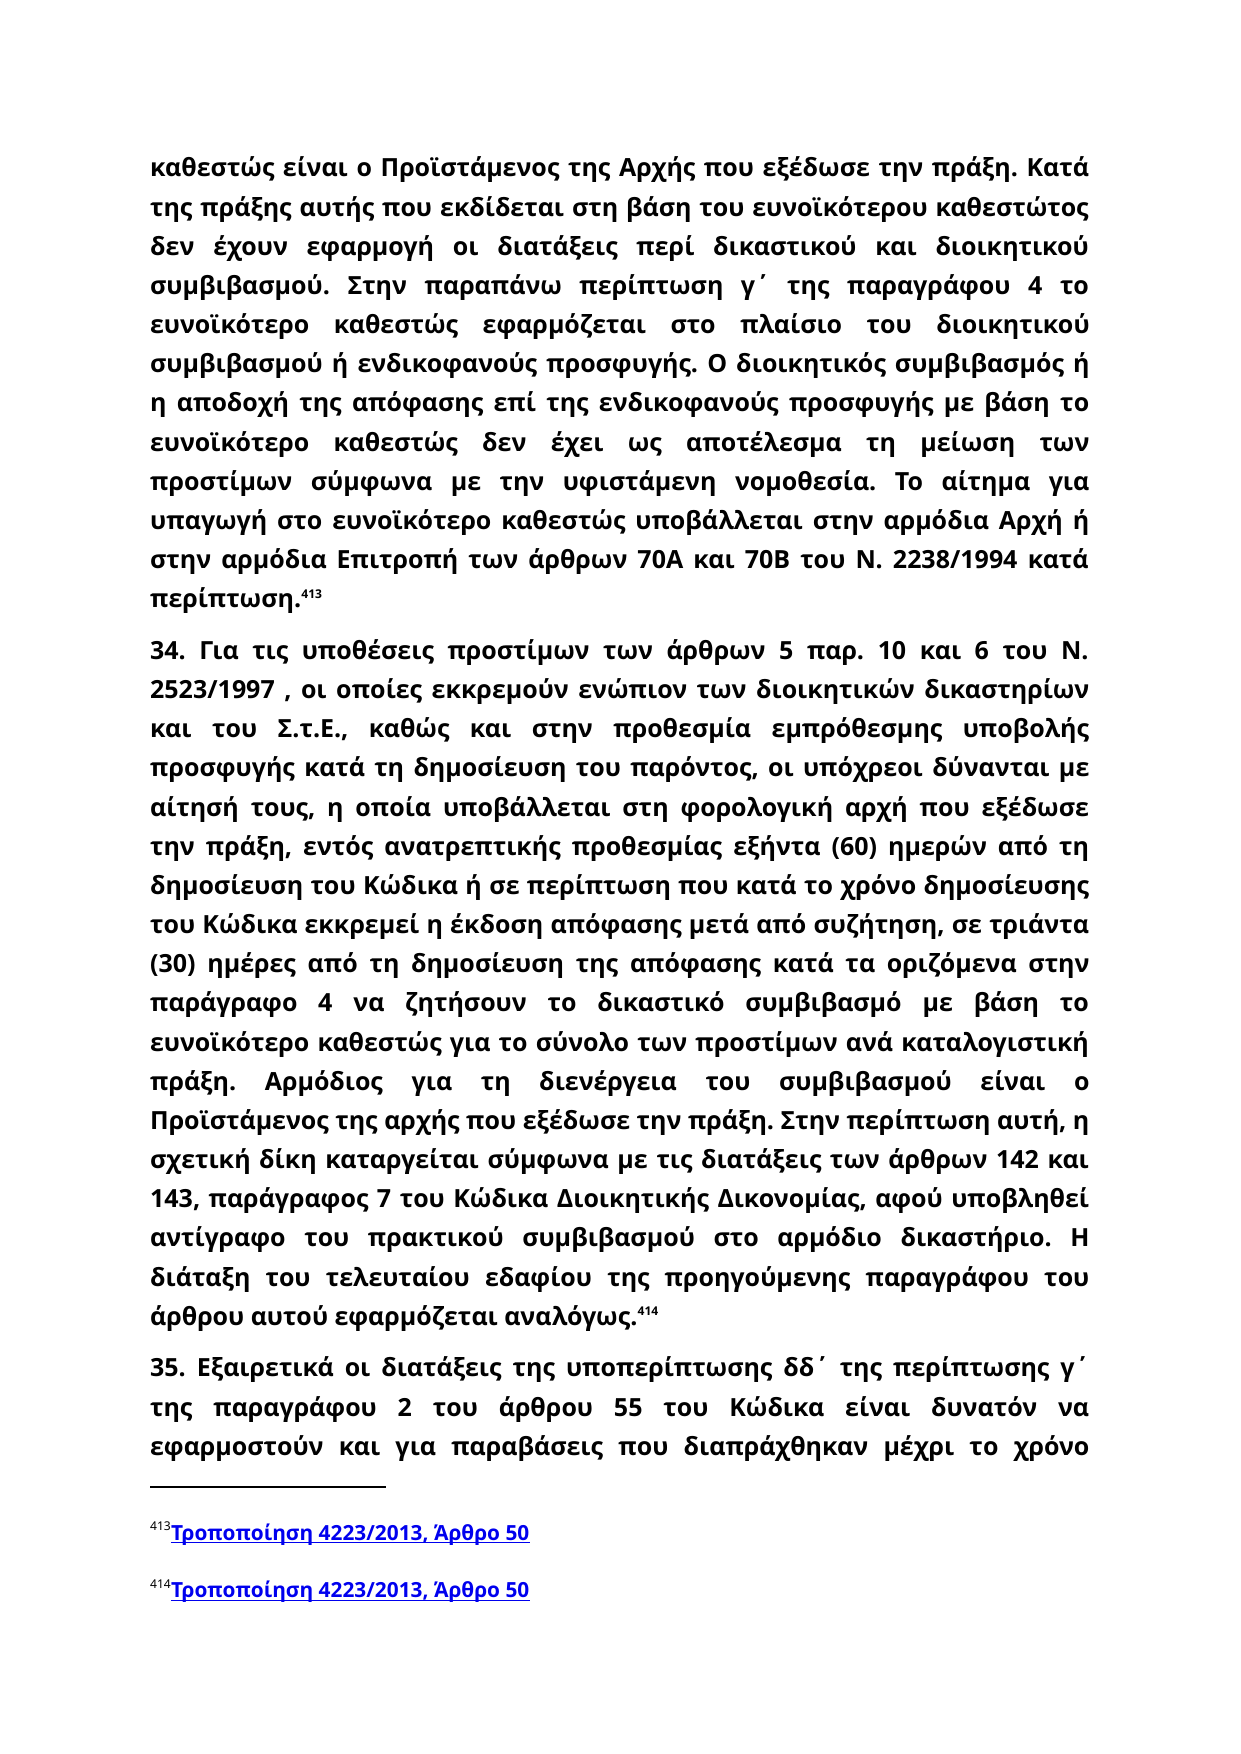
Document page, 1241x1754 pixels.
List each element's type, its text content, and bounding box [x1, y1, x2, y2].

text καθεστώς είναι ο Προϊστάμενος της Αρχής που εξέδωσε την πράξη. Κατά της πράξης αυτής που εκδίδεται στη βάση του ευνοϊκότερου καθεστώτος δεν έχουν εφαρμογή οι διατάξεις περί δικαστικού και διοικητικού συμβιβασμού. Στην παραπάνω περίπτωση γ΄ της παραγράφου 4 το ευνοϊκότερο καθεστώς εφαρμόζεται στο πλαίσιο του διοικητικού συμβιβασμού ή ενδικοφανούς προσφυγής. Ο διοικητικός συμβιβασμός ή η αποδοχή της απόφασης επί της ενδικοφανούς προσφυγής με βάση το ευνοϊκότερο καθεστώς δεν έχει ως αποτέλεσμα τη μείωση των προστίμων σύμφωνα με την υφιστάμενη νομοθεσία. Το αίτημα για υπαγωγή στο ευνοϊκότερο καθεστώς υποβάλλεται στην αρμόδια Αρχή ή στην αρμόδια Επιτροπή των άρθρων 70Α και 70Β του Ν. 2238/1994 κατά περίπτωση. [150, 150, 1090, 615]
text Τροποποίηση 4223/2013, Άρθρο 50 [150, 1576, 1090, 1604]
text Τροποποίηση 4223/2013, Άρθρο 50 [150, 1518, 1090, 1546]
text 35. Εξαιρετικά οι διατάξεις της υποπερίπτωσης δδ΄ της περίπτωσης γ΄ της παραγράφου 2 του άρθρου 55 του Κώδικα είναι δυνατόν να εφαρμοστούν και για παραβάσεις που διαπράχθηκαν μέχρι το χρόνο [150, 1350, 1090, 1462]
text 34. Για τις υποθέσεις προστίμων των άρθρων 5 παρ. 10 και 6 του Ν. 2523/1997 , οι οποίες εκκρεμούν ενώπιον των διοικητικών δικαστηρίων και του Σ.τ.Ε., καθώς και στην προθεσμία εμπρόθεσμης υποβολής προσφυγής κατά τη δημοσίευση του παρόντος, οι υπόχρεοι δύνανται με αίτησή τους, η οποία υποβάλλεται στη φορολογική αρχή που εξέδωσε την πράξη, εντός ανατρεπτικής προθεσμίας εξήντα (60) ημερών από τη δημοσίευση του Κώδικα ή σε περίπτωση που κατά το χρόνο δημοσίευσης του Κώδικα εκκρεμεί η έκδοση απόφασης μετά από συζήτηση, σε τριάντα (30) ημέρες από τη δημοσίευση της απόφασης κατά τα οριζόμενα στην παράγραφο 4 να ζητήσουν το δικαστικό συμβιβασμό με βάση το ευνοϊκότερο καθεστώς για το σύνολο των προστίμων ανά καταλογιστική πράξη. Αρμόδιος για τη διενέργεια του συμβιβασμού είναι ο Προϊστάμενος της αρχής που εξέδωσε την πράξη. Στην περίπτωση αυτή, η σχετική δίκη καταργείται σύμφωνα με τις διατάξεις των άρθρων 142 και 143, παράγραφος 7 του Κώδικα Διοικητικής Δικονομίας, αφού υποβληθεί αντίγραφο του πρακτικού συμβιβασμού στο αρμόδιο δικαστήριο. Η διάταξη του τελευταίου εδαφίου της προηγούμενης παραγράφου του άρθρου αυτού εφαρμόζεται αναλόγως. [150, 632, 1090, 1332]
